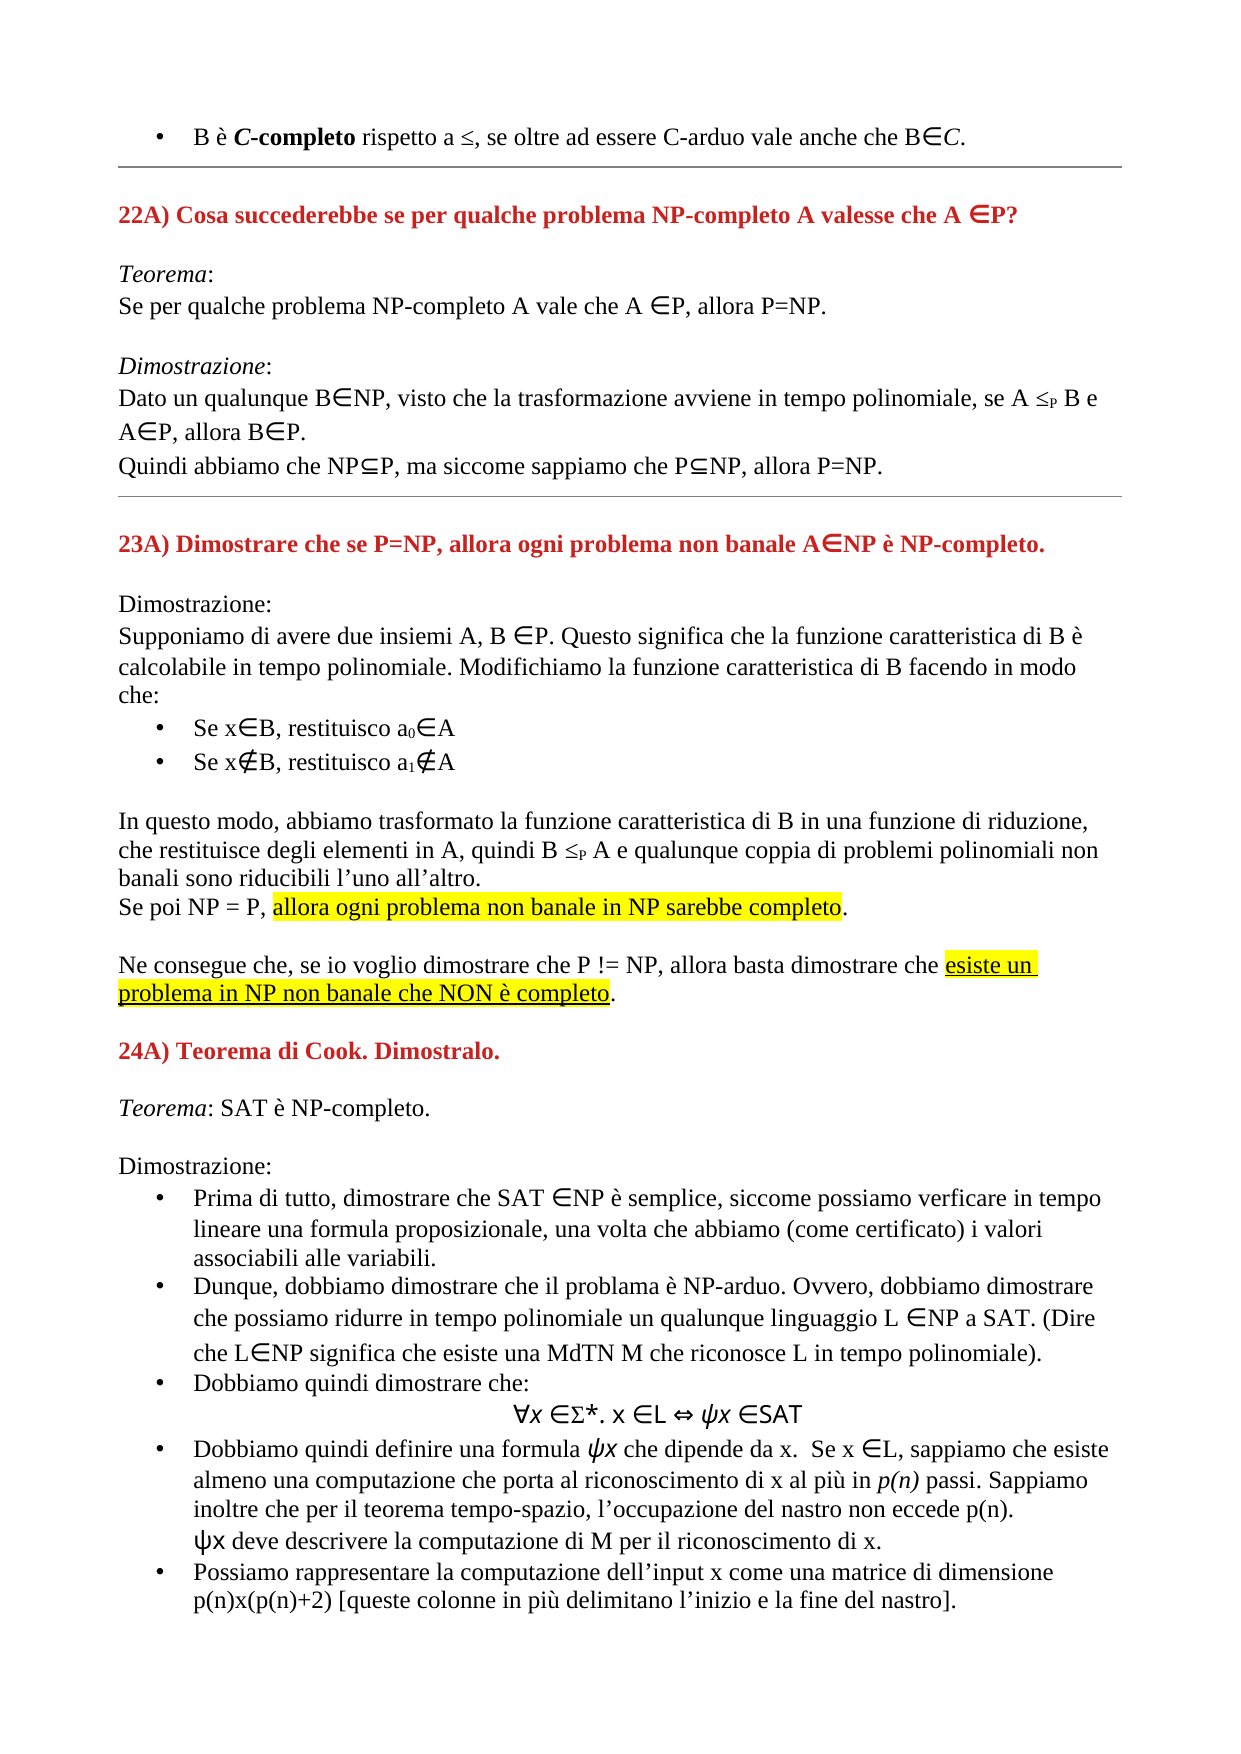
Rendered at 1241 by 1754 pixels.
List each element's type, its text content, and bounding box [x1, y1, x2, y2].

text Dimostrazione: [118, 351, 1122, 379]
text Dimostrazione: [118, 1151, 1122, 1180]
text In questo modo, abbiamo trasformato la funzione caratteristica di B in una funzione di riduzione, che restituisce degli elementi in A, quindi B ≤P A e qualunque coppia di problemi polinomiali non banali sono riducibili l’uno all’altro. [118, 806, 1122, 892]
list Prima di tutto, dimostrare che SAT ∈NP è semplice, siccome possiamo verficare in tempo lineare una formula proposizionale, una volta che abbiamo (come certificato) i valori associabili alle variabili. [156, 1180, 1122, 1271]
list Se x∈B, restituisco a0∈A [156, 709, 1122, 743]
list ∀x ∈Σ*. x ∈L ⇔ ψx ∈SAT [156, 1397, 1122, 1431]
text Dimostrazione: [118, 589, 1122, 618]
list Dunque, dobbiamo dimostrare che il problama è NP-arduo. Ovvero, dobbiamo dimostrare che possiamo ridurre in tempo polinomiale un qualunque linguaggio L ∈NP a SAT. (Dire che L∈NP significa che esiste una MdTN M che riconosce L in tempo polinomiale). [156, 1271, 1122, 1368]
text Supponiamo di avere due insiemi A, B ∈P. Questo significa che la funzione caratteristica di B è calcolabile in tempo polinomiale. Modifichiamo la funzione caratteristica di B facendo in modo che: [118, 618, 1122, 709]
list Dobbiamo quindi dimostrare che: [156, 1368, 1122, 1397]
text 22A) Cosa succederebbe se per qualche problema NP-completo A valesse che A ∈P? [118, 196, 1122, 231]
text 24A) Teorema di Cook. Dimostralo. [118, 1036, 1122, 1065]
text Se poi NP = P, allora ogni problema non banale in NP sarebbe completo. [118, 892, 1122, 921]
list Dobbiamo quindi definire una formula ψx che dipende da x. Se x ∈L, sappiamo che esiste almeno una computazione che porta al riconoscimento di x al più in p(n) passi. Sappiamo inoltre che per il teorema tempo-spazio, l’occupazione del nastro non eccede p(n). [156, 1431, 1122, 1523]
list B è C-completo rispetto a ≤, se oltre ad essere C-arduo vale anche che B∈C. [156, 118, 1122, 152]
text Teorema: SAT è NP-completo. [118, 1093, 1122, 1122]
text Dato un qualunque B∈NP, visto che la trasformazione avviene in tempo polinomiale, se A ≤P B e A∈P, allora B∈P. [118, 379, 1122, 448]
list ψx deve descrivere la computazione di M per il riconoscimento di x. [156, 1523, 1122, 1557]
text Teorema: [118, 259, 1122, 288]
text Ne consegue che, se io voglio dimostrare che P != NP, allora basta dimostrare che esiste un problema in NP non banale che NON è completo. [118, 950, 1122, 1007]
text Se per qualche problema NP-completo A vale che A ∈P, allora P=NP. [118, 288, 1122, 322]
list Se x∉B, restituisco a1∉A [156, 743, 1122, 777]
list Possiamo rappresentare la computazione dell’input x come una matrice di dimensione p(n)x(p(n)+2) [queste colonne in più delimitano l’inizio e la fine del nastro]. [156, 1557, 1122, 1614]
text Quindi abbiamo che NP⊆P, ma siccome sappiamo che P⊆NP, allora P=NP. [118, 448, 1122, 482]
text 23A) Dimostrare che se P=NP, allora ogni problema non banale A∈NP è NP-completo. [118, 526, 1122, 560]
